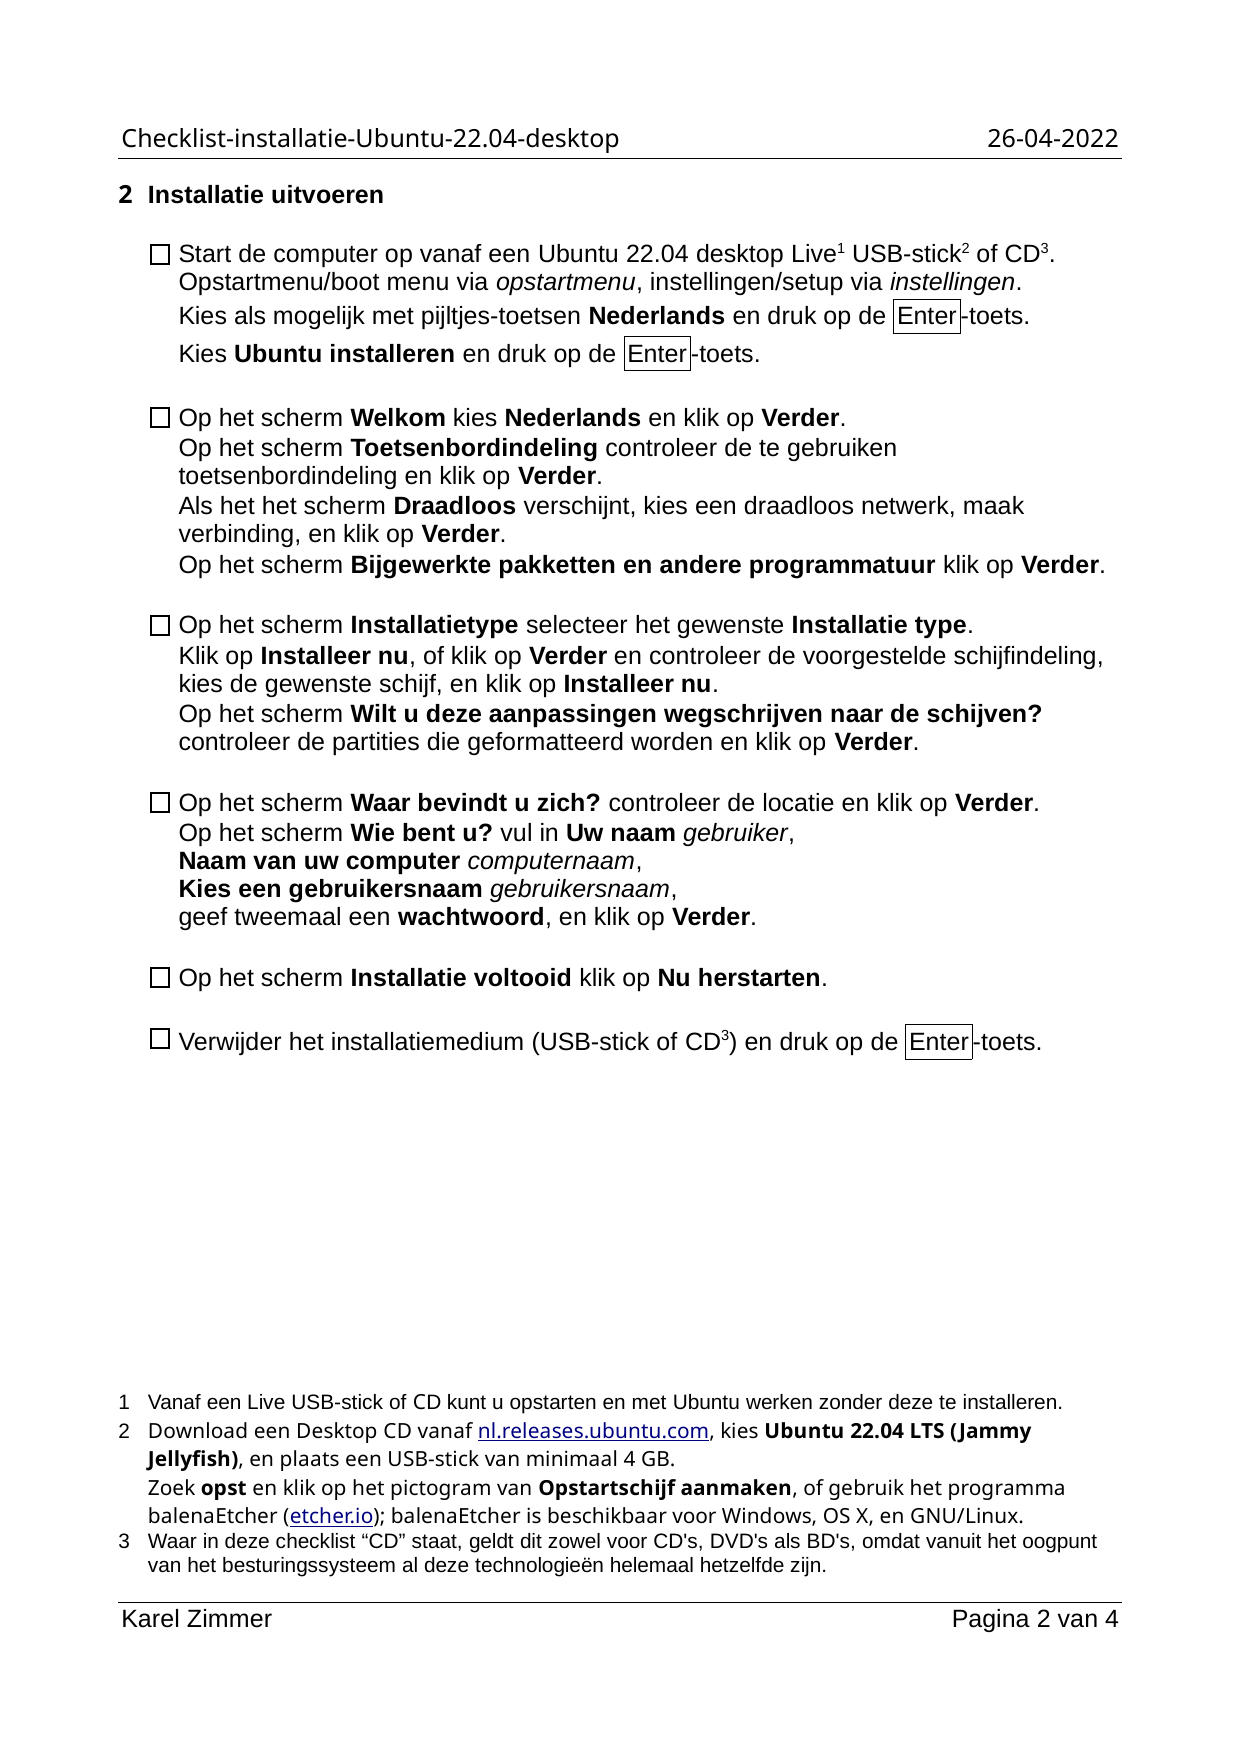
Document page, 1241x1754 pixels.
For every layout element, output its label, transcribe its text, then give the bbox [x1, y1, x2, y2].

table_cell Op het scherm Waar bevindt u zich? controleer de locatie en klik op Verder. [177, 788, 1121, 818]
table_cell Als het het scherm Draadloos verschijnt, kies een draadloos netwerk, maak verbinding, en klik op Verder. [177, 491, 1121, 549]
table_cell Op het scherm Installatietype selecteer het gewenste Installatie type. [177, 610, 1121, 640]
table_cell [141, 993, 177, 1023]
table_cell Op het scherm Wie bent u? vul in Uw naam gebruiker, Naam van uw computer computernaam, Kies een gebruikersnaam gebruikersnaam, geef tweemaal een wachtwoord, en klik op Verder. [177, 818, 1121, 932]
table_cell Kies als mogelijk met pijltjes-toetsen Nederlands en druk op de Enter-toets. [177, 298, 1121, 335]
table_cell Kies Ubuntu installeren en druk op de Enter-toets. [177, 335, 1121, 372]
table_header Start de computer op vanaf een Ubuntu 22.04 desktop Live USB-stick of CD. Opstartmenu/boot menu via opstartmenu, instellingen/setup via instellingen. [177, 239, 1121, 297]
table_cell [141, 963, 177, 993]
table_cell [141, 757, 177, 787]
table_cell Op het scherm Toetsenbordindeling controleer de te gebruiken toetsenbordindeling en klik op Verder. [177, 433, 1121, 491]
table_cell [141, 640, 177, 699]
table_cell [141, 932, 177, 962]
table_cell [141, 818, 177, 932]
table_cell [141, 298, 177, 335]
table_cell [141, 335, 177, 372]
table_cell [141, 610, 177, 640]
table_cell [141, 433, 177, 491]
table_cell Op het scherm Wilt u deze aanpassingen wegschrijven naar de schijven? controleer de partities die geformatteerd worden en klik op Verder. [177, 699, 1121, 757]
table_cell [141, 372, 177, 402]
table_cell [177, 993, 1121, 1023]
table_cell [177, 372, 1121, 402]
table_cell [141, 1023, 177, 1060]
table_cell [141, 550, 177, 580]
table_cell [141, 491, 177, 549]
table_cell [141, 403, 177, 433]
list Installatie uitvoeren [118, 177, 1122, 211]
table_cell [177, 932, 1121, 962]
table_cell Verwijder het installatiemedium (USB-stick of CD3) en druk op de Enter-toets. [177, 1023, 1121, 1060]
table_cell [141, 699, 177, 757]
table_cell [141, 580, 177, 610]
table_cell Op het scherm Installatie voltooid klik op Nu herstarten. [177, 963, 1121, 993]
table_cell Klik op Installeer nu, of klik op Verder en controleer de voorgestelde schijfindeling, kies de gewenste schijf, en klik op Installeer nu. [177, 640, 1121, 699]
table_cell Op het scherm Welkom kies Nederlands en klik op Verder. [177, 403, 1121, 433]
table_cell [177, 757, 1121, 787]
table_header [141, 239, 177, 297]
table_cell [141, 788, 177, 818]
table_cell Op het scherm Bijgewerkte pakketten en andere programmatuur klik op Verder. [177, 550, 1121, 580]
table_cell [177, 580, 1121, 610]
